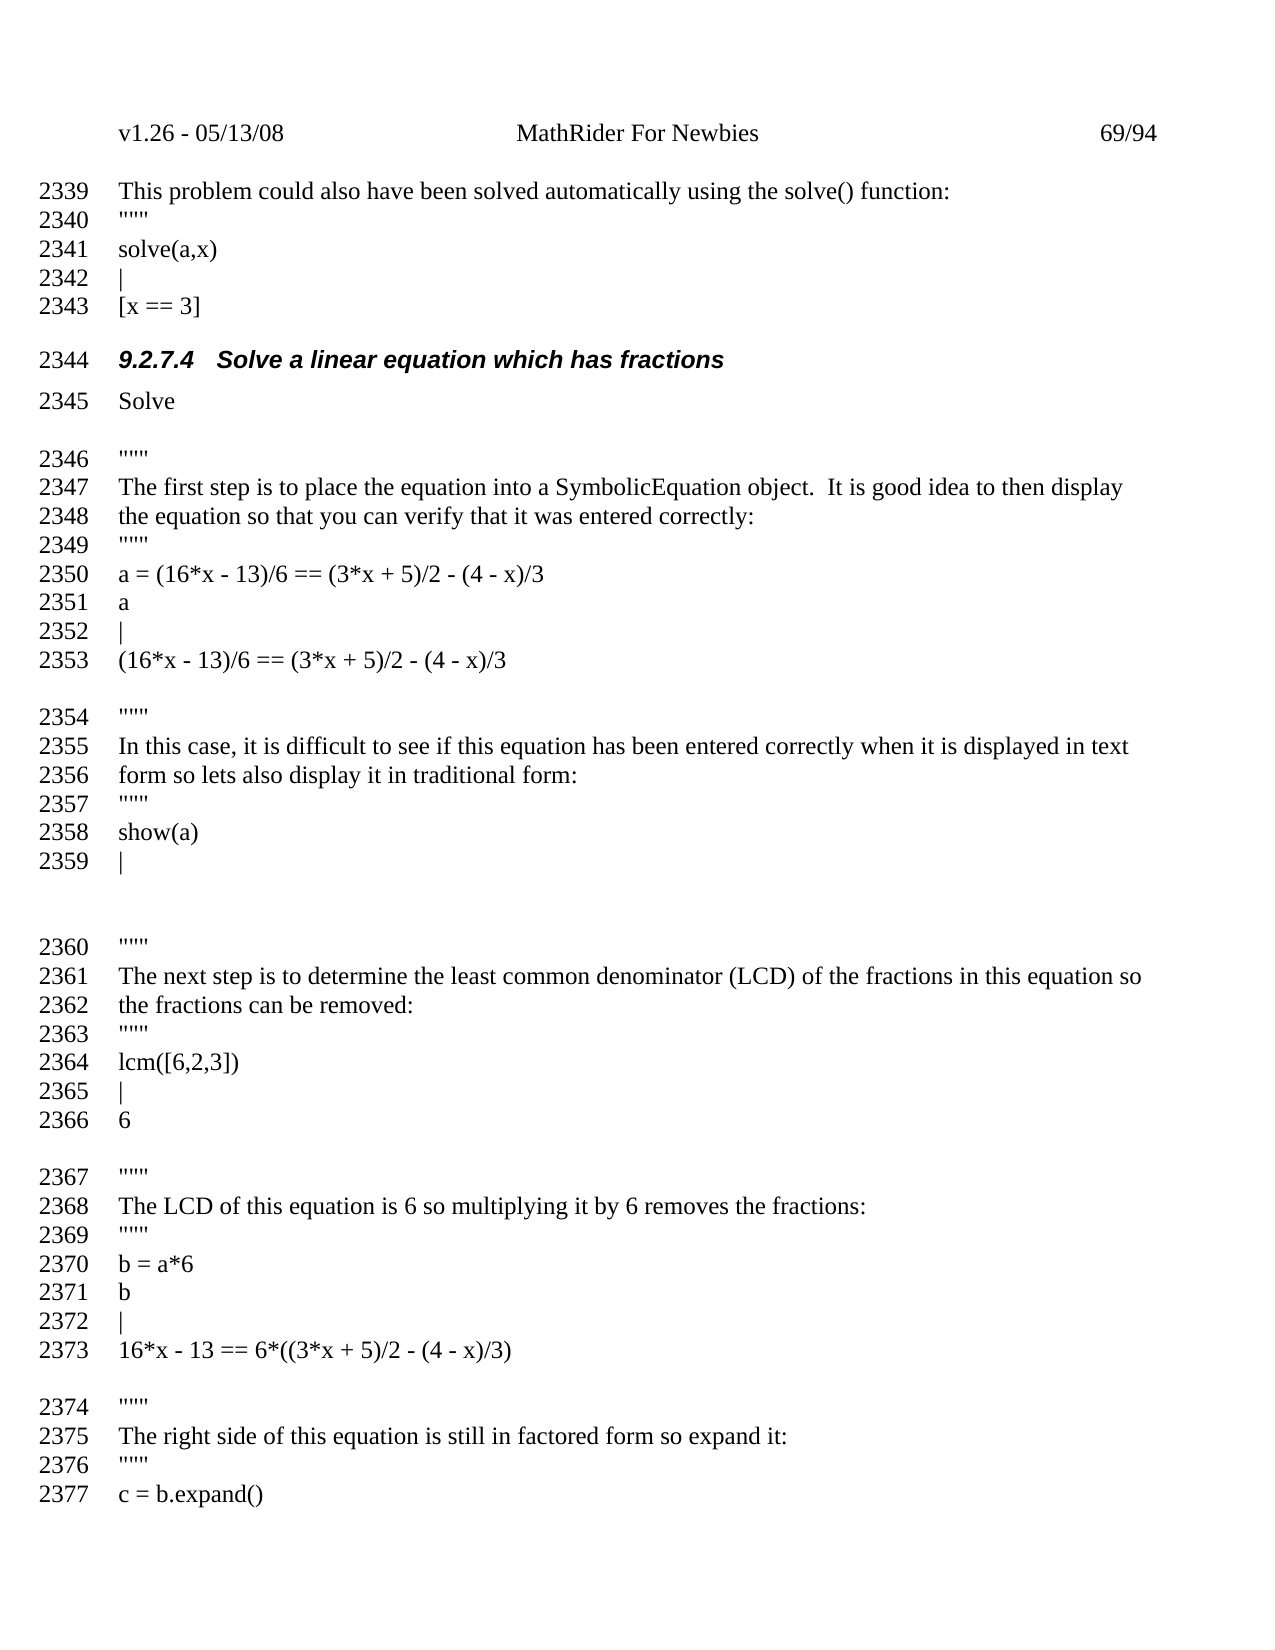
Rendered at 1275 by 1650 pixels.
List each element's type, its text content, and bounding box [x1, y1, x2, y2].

text | [118, 846, 1157, 875]
text a = (16*x - 13)/6 == (3*x + 5)/2 - (4 - x)/3 [118, 559, 1157, 587]
text This problem could also have been solved automatically using the solve() function: [118, 176, 1157, 205]
text """ [118, 1392, 1157, 1421]
text """ [118, 444, 1157, 472]
text | [118, 1076, 1157, 1105]
text lcm([6,2,3]) [118, 1047, 1157, 1076]
text """ [118, 1220, 1157, 1249]
text Solve [118, 386, 1157, 415]
text b [118, 1277, 1157, 1306]
text """ [118, 205, 1157, 234]
text | [118, 616, 1157, 645]
text 6 [118, 1105, 1157, 1134]
text solve(a,x) [118, 234, 1157, 263]
text """ [118, 1450, 1157, 1479]
text [x == 3] [118, 291, 1157, 320]
text | [118, 263, 1157, 291]
text c = b.expand() [118, 1479, 1157, 1507]
text """ [118, 932, 1157, 961]
text """ [118, 530, 1157, 559]
text """ [118, 702, 1157, 731]
text 16*x - 13 == 6*((3*x + 5)/2 - (4 - x)/3) [118, 1335, 1157, 1364]
text """ [118, 789, 1157, 817]
text The next step is to determine the least common denominator (LCD) of the fractions in this equation so the fractions can be removed: [118, 961, 1157, 1019]
text The first step is to place the equation into a SymbolicEquation object. It is good idea to then display the equation so that you can verify that it was entered correctly: [118, 472, 1157, 530]
text (16*x - 13)/6 == (3*x + 5)/2 - (4 - x)/3 [118, 645, 1157, 674]
text """ [118, 1019, 1157, 1047]
text b = a*6 [118, 1249, 1157, 1277]
text The right side of this equation is still in factored form so expand it: [118, 1421, 1157, 1450]
text show(a) [118, 817, 1157, 846]
text The LCD of this equation is 6 so multiplying it by 6 removes the fractions: [118, 1191, 1157, 1220]
text a [118, 587, 1157, 616]
subtitle Solve a linear equation which has fractions [118, 345, 1157, 374]
text | [118, 1306, 1157, 1335]
text In this case, it is difficult to see if this equation has been entered correctly when it is displayed in text form so lets also display it in traditional form: [118, 731, 1157, 789]
text """ [118, 1162, 1157, 1191]
